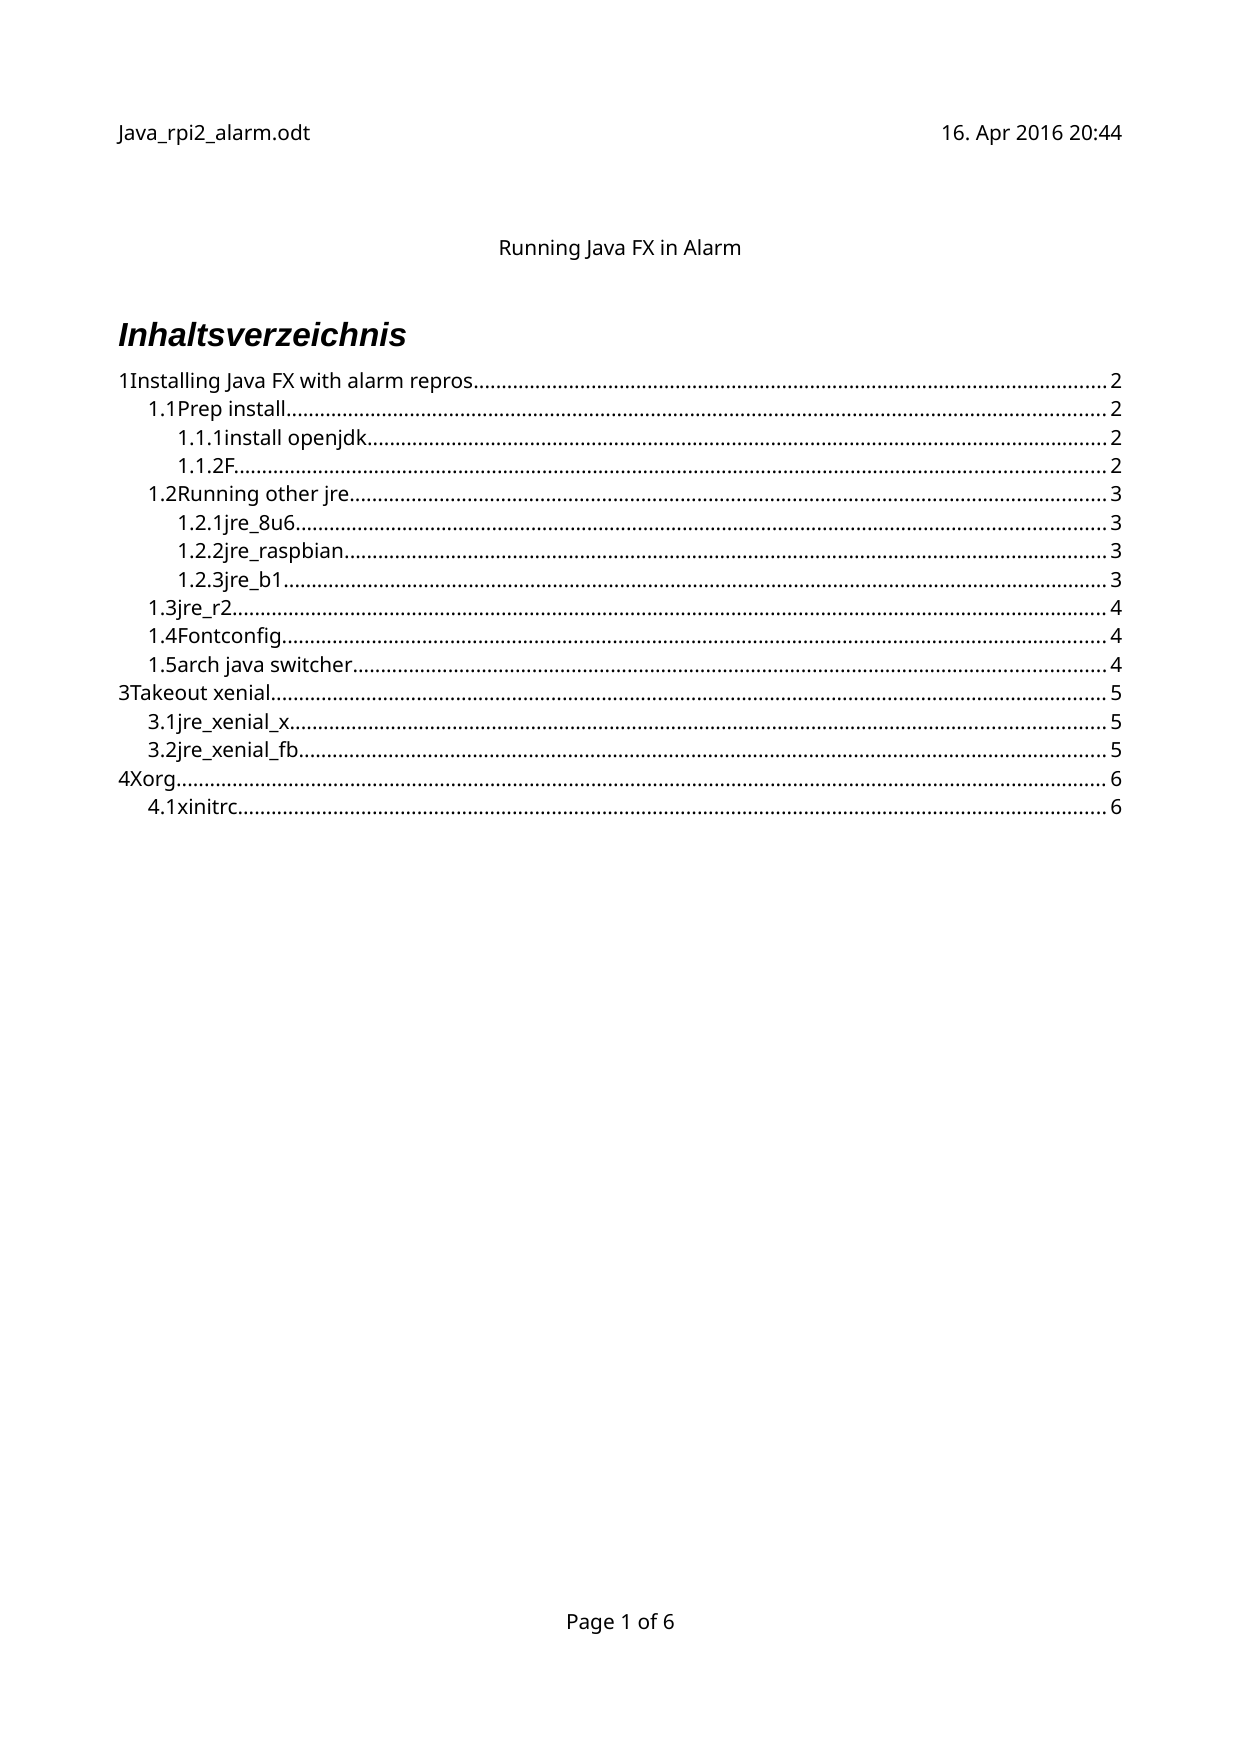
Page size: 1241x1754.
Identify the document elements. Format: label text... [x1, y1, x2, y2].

text 1.2.3jre_b1 3 [177, 565, 1122, 593]
text 1.1Prep install 2 [148, 394, 1122, 423]
text 1.4Fontconfig 4 [148, 622, 1122, 650]
text 1.2Running other jre 3 [148, 479, 1122, 508]
text 1.1.1install openjdk 2 [177, 423, 1122, 451]
text 1Installing Java FX with alarm repros 2 [118, 366, 1122, 394]
text 1.2.2jre_raspbian 3 [177, 536, 1122, 565]
text 3.1jre_xenial_x 5 [148, 707, 1122, 735]
text 1.5arch java switcher 4 [148, 650, 1122, 678]
text Running Java FX in Alarm [118, 233, 1122, 261]
text 3Takeout xenial 5 [118, 678, 1122, 707]
text 3.2jre_xenial_fb 5 [148, 735, 1122, 764]
text 1.1.2F.... 2 [177, 451, 1122, 479]
text 1.2.1jre_8u6 3 [177, 508, 1122, 536]
text 4.1xinitrc 6 [148, 792, 1122, 821]
subtitle Inhaltsverzeichnis [118, 315, 1122, 353]
text 1.3jre_r2 4 [148, 593, 1122, 622]
text 4Xorg 6 [118, 764, 1122, 792]
